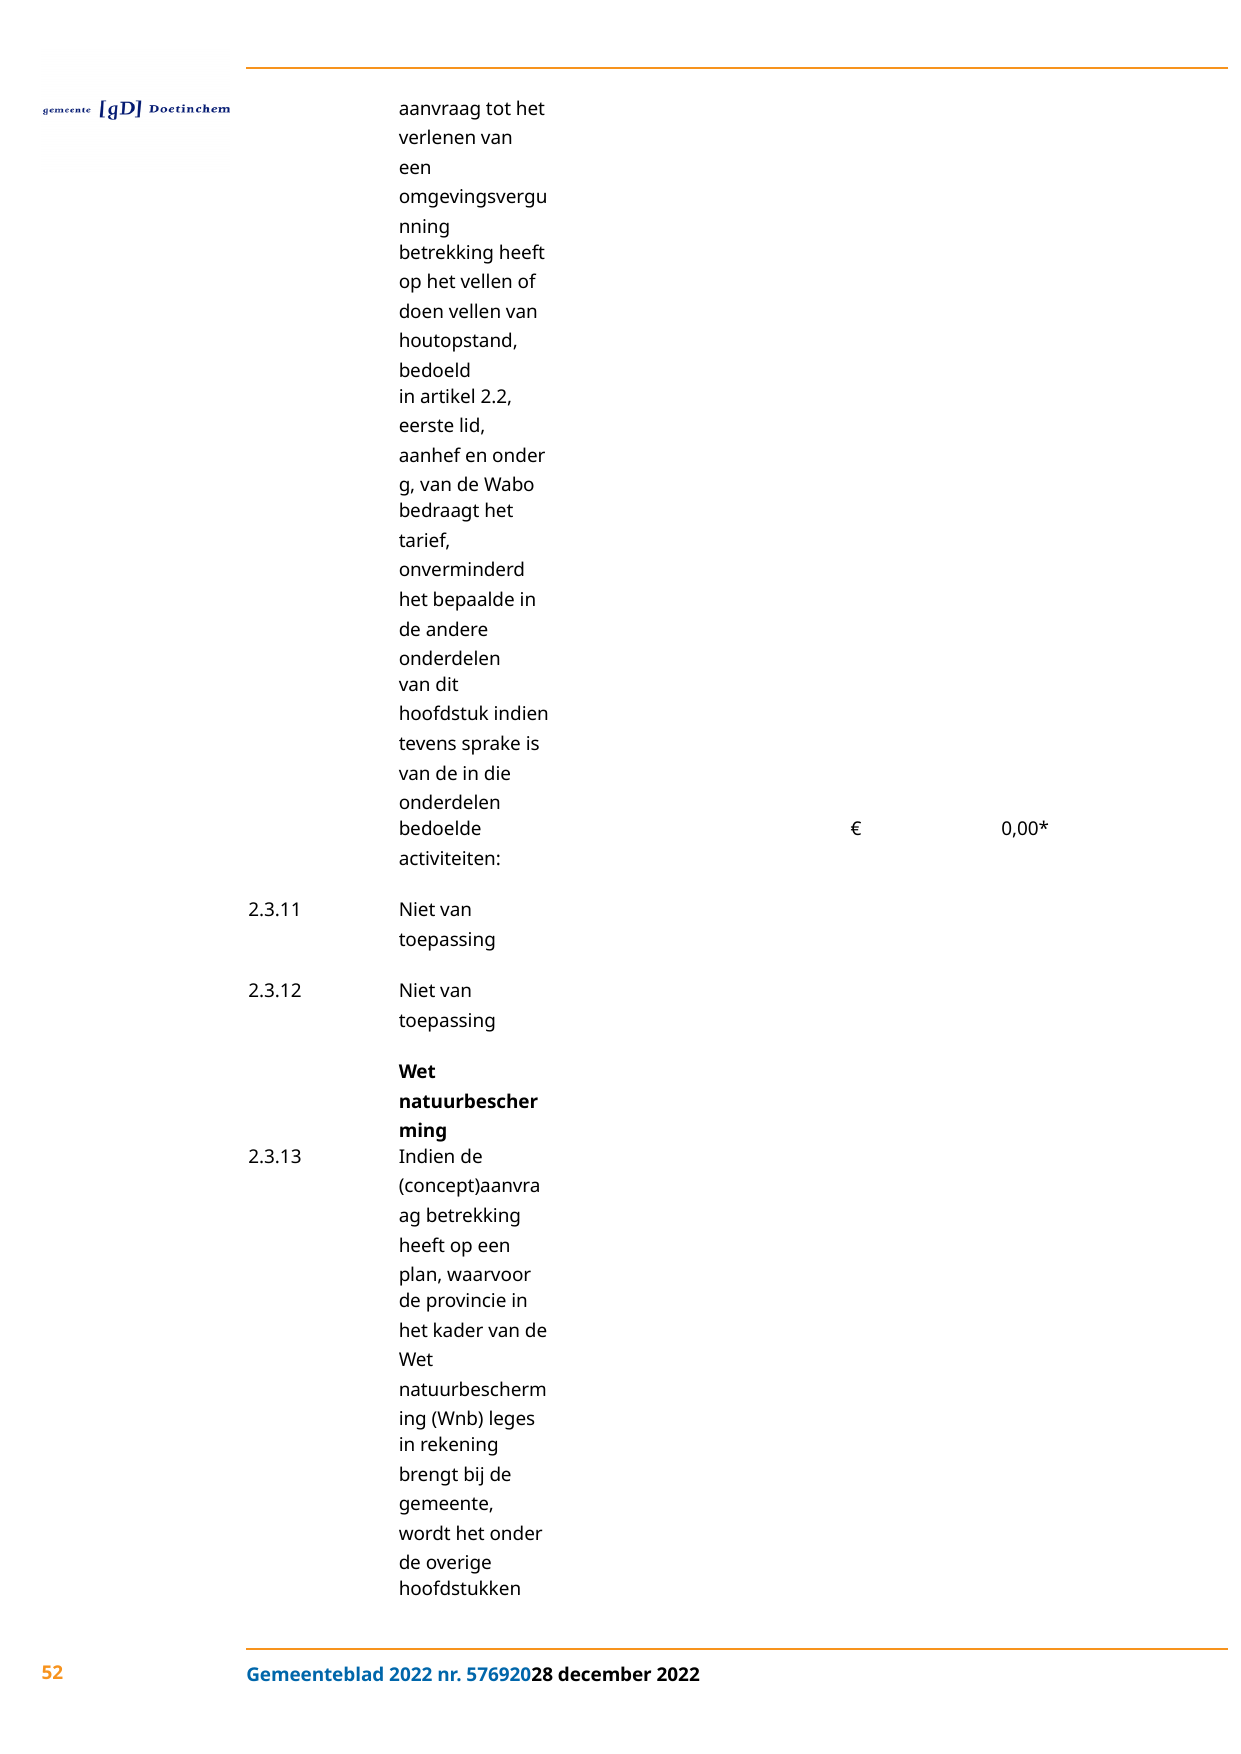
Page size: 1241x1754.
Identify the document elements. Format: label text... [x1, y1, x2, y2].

table_cell [248, 671, 398, 815]
table_cell [248, 95, 398, 239]
table_cell [1001, 870, 1152, 896]
table_cell [850, 1287, 1001, 1431]
table_cell [700, 383, 850, 497]
table_cell [850, 95, 1001, 239]
table_cell [850, 1431, 1001, 1575]
table_cell [850, 1143, 1001, 1287]
table_cell [248, 951, 398, 977]
table_cell [700, 239, 850, 383]
table_cell [700, 977, 850, 1032]
table_cell [1001, 671, 1152, 815]
table_cell in rekening brengt bij de gemeente, wordt het onder de overige [399, 1431, 549, 1575]
table_cell [248, 498, 398, 671]
table_cell [248, 1431, 398, 1575]
table_cell [850, 383, 1001, 497]
table_cell [1001, 896, 1152, 951]
table_cell [850, 1575, 1001, 1601]
table_cell 0,00* [1001, 815, 1152, 870]
table_cell 2.3.11 [248, 896, 398, 951]
table_cell [850, 896, 1001, 951]
table_cell [549, 870, 700, 896]
table_cell [549, 1033, 700, 1058]
table_cell [1001, 1058, 1152, 1143]
table_cell aanvraag tot het verlenen van een omgevingsvergunning [399, 95, 549, 239]
table_cell Indien de (concept)aanvraag betrekking heeft op een plan, waarvoor [399, 1143, 549, 1287]
table_cell € [850, 815, 1001, 870]
picture [41, 47, 231, 172]
table_cell [549, 498, 700, 671]
table_cell [850, 977, 1001, 1032]
table_cell [549, 1143, 700, 1287]
table_cell [700, 498, 850, 671]
table_cell [850, 870, 1001, 896]
table_cell Niet van toepassing [399, 896, 549, 951]
table_cell [1001, 1431, 1152, 1575]
table_cell [248, 1287, 398, 1431]
table_cell [700, 1431, 850, 1575]
table_cell [248, 815, 398, 870]
table_cell van dit hoofdstuk indien tevens sprake is van de in die onderdelen [399, 671, 549, 815]
table_cell bedraagt het tarief, onverminderd het bepaalde in de andere onderdelen [399, 498, 549, 671]
table_cell [549, 1058, 700, 1143]
table_cell [1001, 498, 1152, 671]
table_cell [549, 815, 700, 870]
table_cell [399, 870, 549, 896]
table_cell [549, 383, 700, 497]
table_cell betrekking heeft op het vellen of doen vellen van houtopstand, bedoeld [399, 239, 549, 383]
table_cell [700, 671, 850, 815]
table_cell [700, 896, 850, 951]
table_cell [850, 951, 1001, 977]
table_cell [549, 239, 700, 383]
table_cell [850, 671, 1001, 815]
table_cell [549, 1431, 700, 1575]
table_cell [248, 1033, 398, 1058]
table_cell Niet van toepassing [399, 977, 549, 1032]
table_cell [549, 95, 700, 239]
table_cell hoofdstukken [399, 1575, 549, 1601]
table_cell [248, 870, 398, 896]
table_cell [700, 870, 850, 896]
table_cell [1001, 1033, 1152, 1058]
table_cell [700, 1287, 850, 1431]
table_cell [1001, 1287, 1152, 1431]
table_cell [1001, 1143, 1152, 1287]
table_cell [850, 239, 1001, 383]
table_cell [850, 1033, 1001, 1058]
table_cell [700, 1143, 850, 1287]
table_cell [549, 896, 700, 951]
table_cell [700, 1058, 850, 1143]
table_cell [1001, 1575, 1152, 1601]
table_cell [399, 1033, 549, 1058]
table_cell de provincie in het kader van de Wet natuurbescherming (Wnb) leges [399, 1287, 549, 1431]
table_cell [399, 951, 549, 977]
table_cell [1001, 239, 1152, 383]
table_cell [850, 498, 1001, 671]
table_cell 2.3.12 [248, 977, 398, 1032]
table_cell 2.3.13 [248, 1143, 398, 1287]
table_cell [1001, 383, 1152, 497]
table_cell [549, 977, 700, 1032]
table_cell [1001, 977, 1152, 1032]
table_cell [700, 815, 850, 870]
table_cell in artikel 2.2, eerste lid, aanhef en onder g, van de Wabo [399, 383, 549, 497]
table_cell [549, 671, 700, 815]
table_cell [1001, 95, 1152, 239]
table_cell [248, 383, 398, 497]
table_cell [700, 951, 850, 977]
table_cell [700, 95, 850, 239]
table_cell Wet natuurbescherming [399, 1058, 549, 1143]
table_cell [700, 1575, 850, 1601]
table_cell [248, 1575, 398, 1601]
table_cell [549, 1575, 700, 1601]
table_cell [1001, 951, 1152, 977]
table_cell [549, 951, 700, 977]
table_cell [700, 1033, 850, 1058]
table_cell [248, 1058, 398, 1143]
table_cell bedoelde activiteiten: [399, 815, 549, 870]
table_cell [850, 1058, 1001, 1143]
table_cell [248, 239, 398, 383]
table_cell [549, 1287, 700, 1431]
